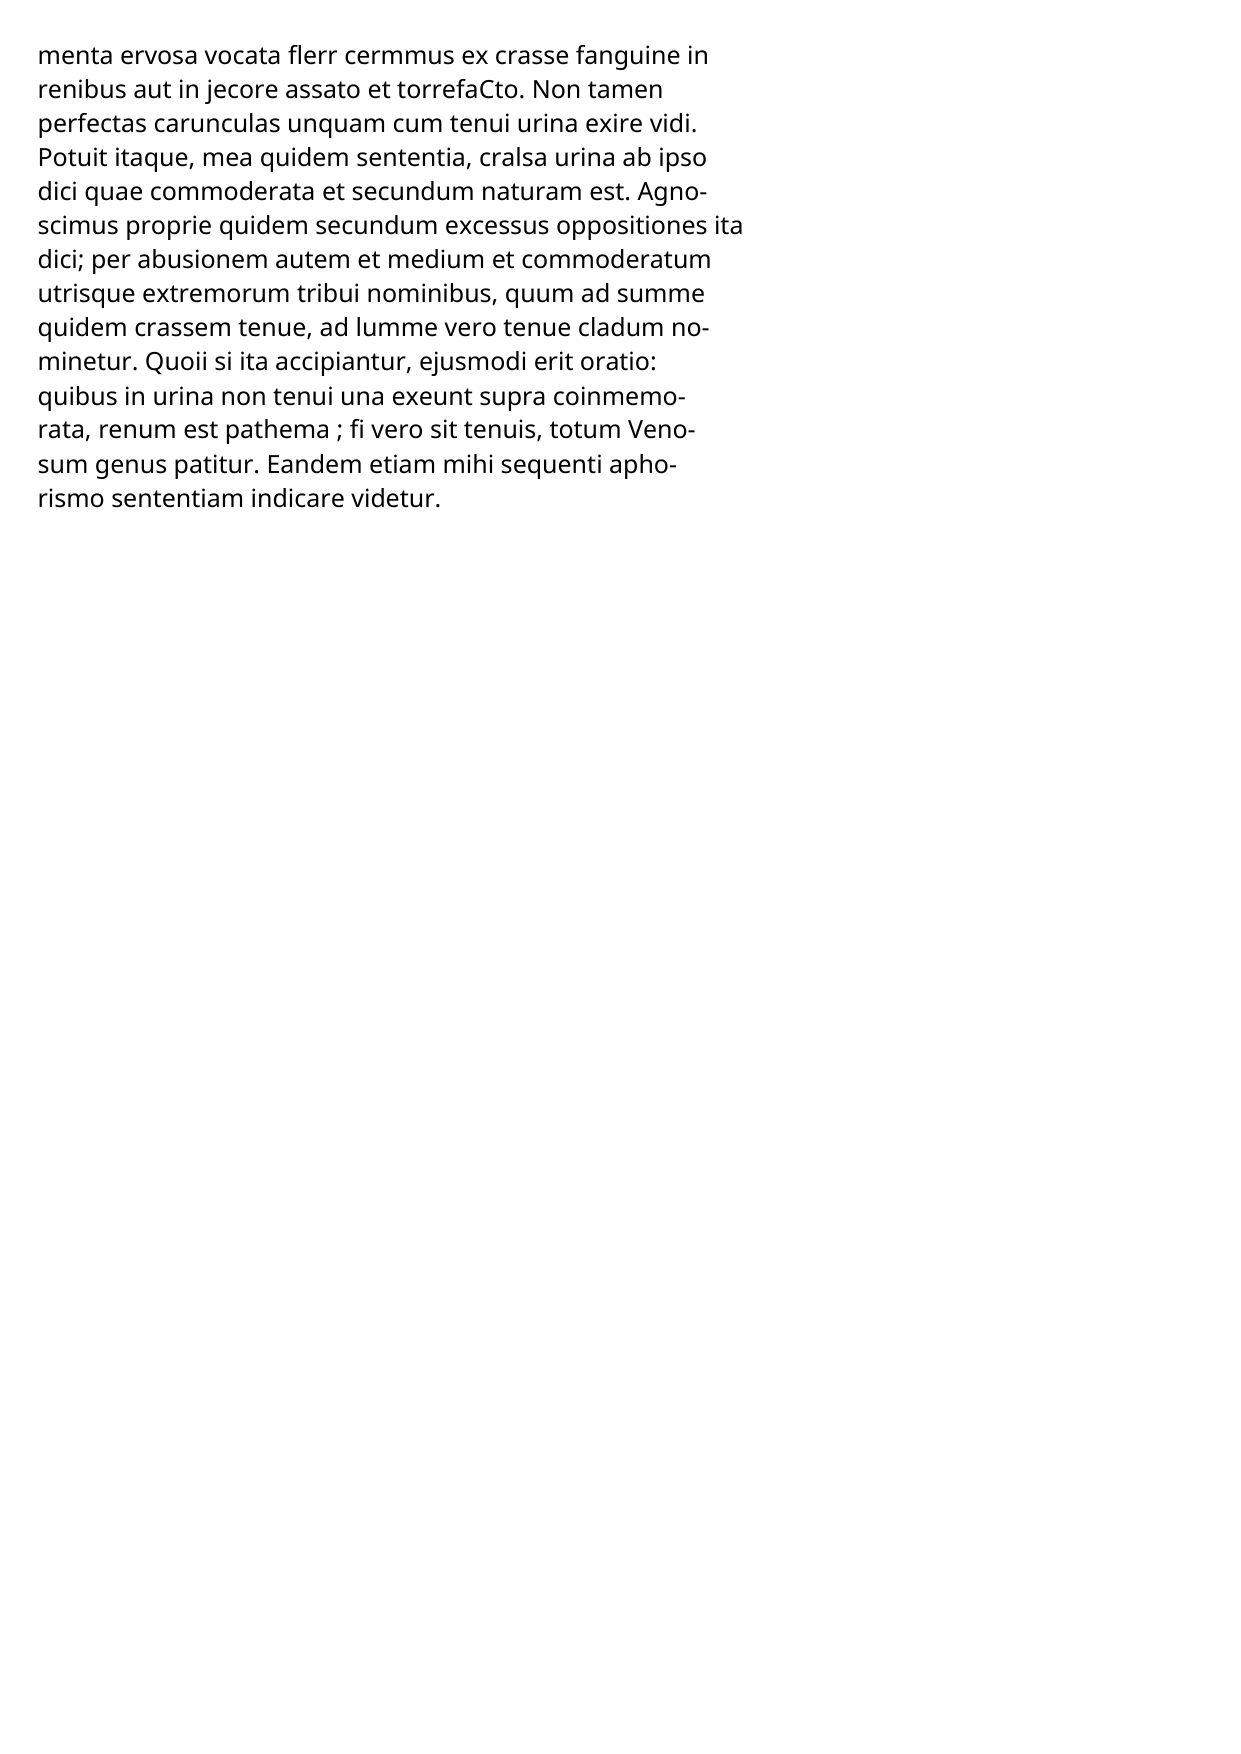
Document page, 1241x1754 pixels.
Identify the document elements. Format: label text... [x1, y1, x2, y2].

text menta ervosa vocata flerr cermmus ex crasse fanguine in renibus aut in jecore assato et torrefaCto. Non tamen perfectas carunculas unquam cum tenui urina exire vidi. Potuit itaque, mea quidem sententia, cralsa urina ab ipso dici quae commoderata et secundum naturam est. Agno- scimus proprie quidem secundum excessus oppositiones ita dici; per abusionem autem et medium et commoderatum utrisque extremorum tribui nominibus, quum ad summe quidem crassem tenue, ad lumme vero tenue cladum no- minetur. Quoii si ita accipiantur, ejusmodi erit oratio: quibus in urina non tenui una exeunt supra coinmemo- rata, renum est pathema ; fi vero sit tenuis, totum Veno- sum genus patitur. Eandem etiam mihi sequenti apho- rismo sententiam indicare videtur. [37, 37, 1203, 514]
